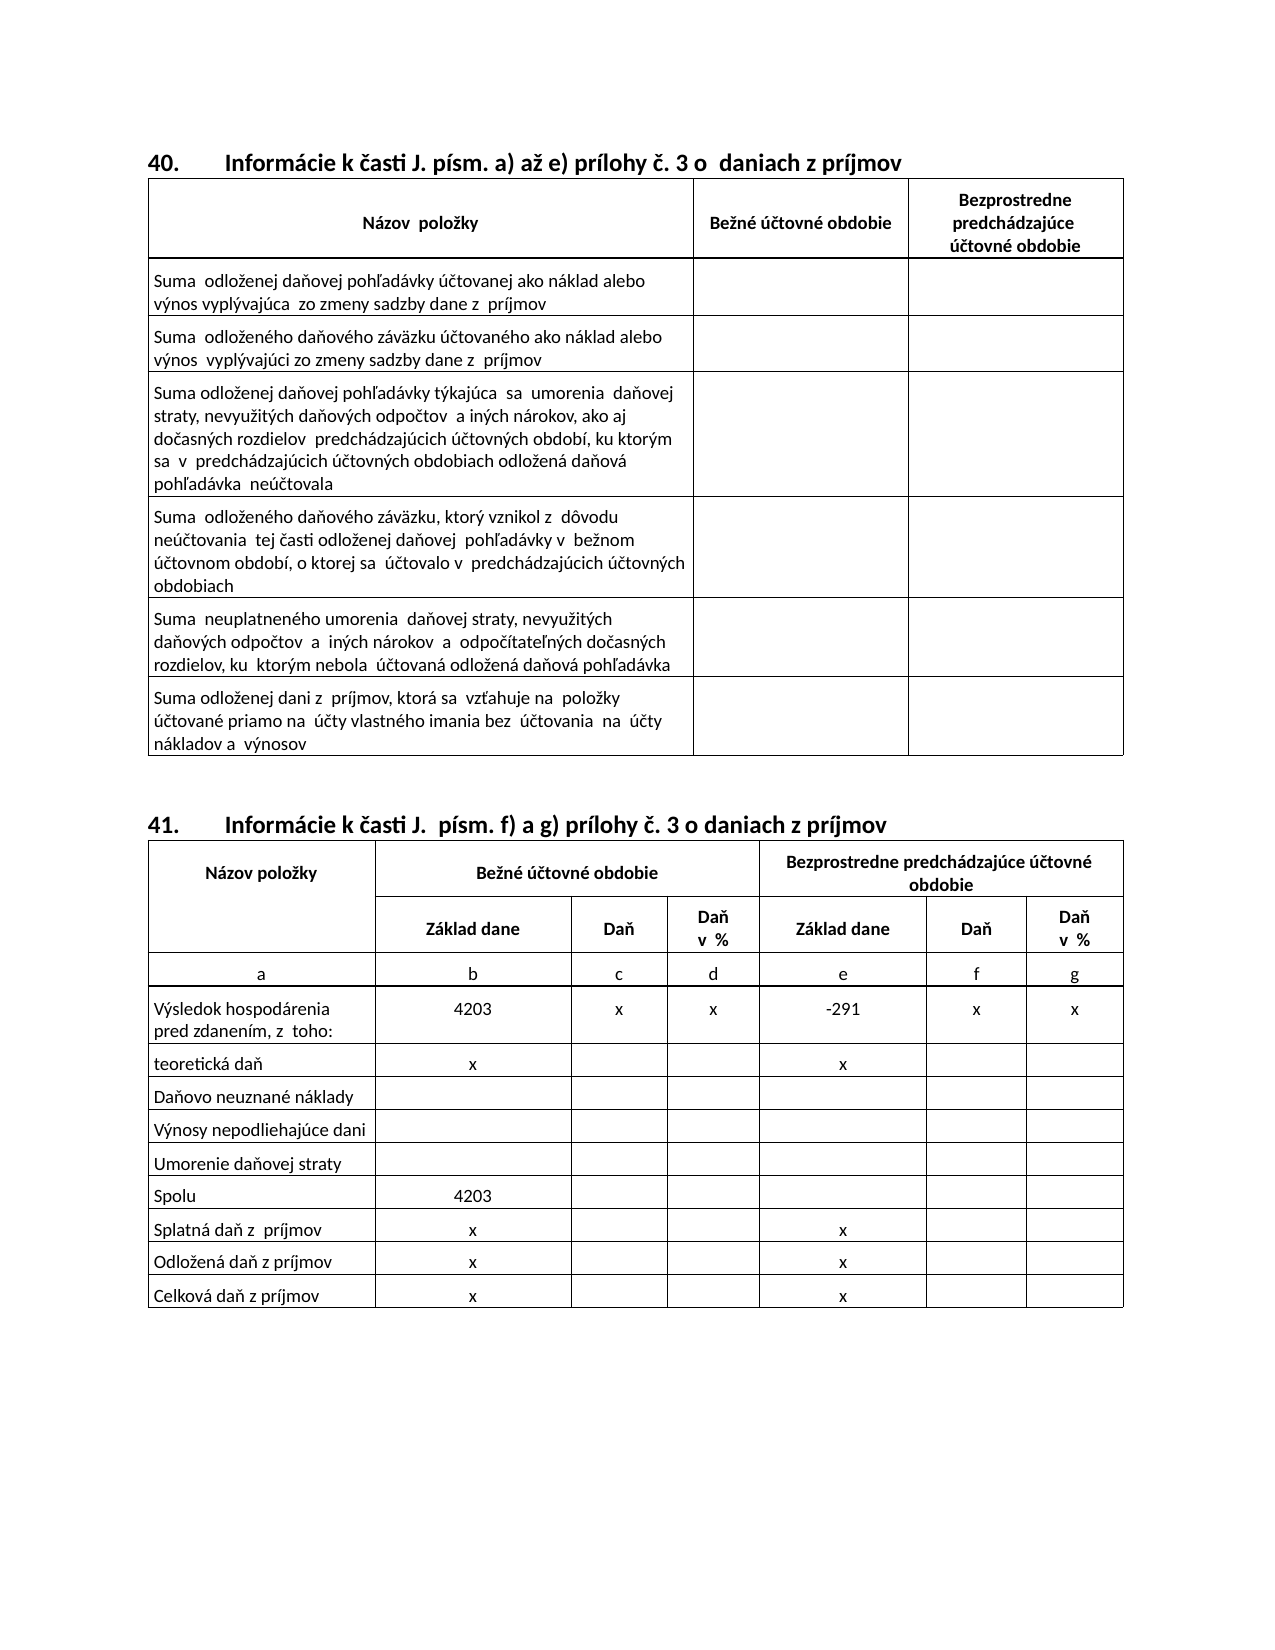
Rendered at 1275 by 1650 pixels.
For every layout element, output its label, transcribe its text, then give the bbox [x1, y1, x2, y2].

table_cell Daň [927, 897, 1026, 952]
table_cell [927, 1176, 1026, 1208]
table_cell [572, 1110, 667, 1142]
table_header Bezprostredne predchádzajúce účtovné obdobie [909, 179, 1123, 257]
table_cell [668, 1044, 759, 1076]
table_header Názov položky [149, 841, 375, 896]
table_cell [572, 1044, 667, 1076]
table_cell [909, 497, 1123, 597]
table_cell Suma odloženej dani z príjmov, ktorá sa vzťahuje na položky účtované priamo na účty vlastného imania bez účtovania na účty nákladov a výnosov [149, 677, 693, 755]
table_cell Základ dane [760, 897, 926, 952]
table_cell [1027, 1110, 1123, 1142]
table_cell [927, 1209, 1026, 1241]
table_cell [149, 896, 375, 952]
table_cell [668, 1242, 759, 1274]
table_cell [927, 1077, 1026, 1108]
table_cell x [1027, 987, 1123, 1042]
table_cell [1027, 1143, 1123, 1174]
table_cell Suma odloženej daňovej pohľadávky účtovanej ako náklad alebo výnos vyplývajúca zo zmeny sadzby dane z príjmov [149, 259, 693, 315]
table_cell x [760, 1044, 926, 1076]
table_cell d [668, 953, 759, 984]
table_cell x [668, 987, 759, 1042]
table_cell Výsledok hospodárenia pred zdanením, z toho: [149, 987, 375, 1042]
table_cell [1027, 1242, 1123, 1274]
table_cell [668, 1209, 759, 1241]
table_cell [909, 598, 1123, 676]
table_cell Daň v % [1027, 897, 1123, 952]
table_cell [927, 1044, 1026, 1076]
table_cell Spolu [149, 1176, 375, 1208]
table_cell x [760, 1275, 926, 1307]
table_cell [694, 677, 908, 755]
table_cell [572, 1176, 667, 1208]
table_cell [927, 1275, 1026, 1307]
table_cell Odložená daň z príjmov [149, 1242, 375, 1274]
table_cell Suma odloženého daňového záväzku, ktorý vznikol z dôvodu neúčtovania tej časti odloženej daňovej pohľadávky v bežnom účtovnom období, o ktorej sa účtovalo v predchádzajúcich účtovných obdobiach [149, 497, 693, 597]
table_cell Suma odloženého daňového záväzku účtovaného ako náklad alebo výnos vyplývajúci zo zmeny sadzby dane z príjmov [149, 316, 693, 371]
table_cell Celková daň z príjmov [149, 1275, 375, 1307]
table_cell [909, 372, 1123, 496]
table_cell [1027, 1209, 1123, 1241]
table_cell x [376, 1209, 571, 1241]
table_cell [1027, 1176, 1123, 1208]
table_cell [1027, 1275, 1123, 1307]
table_cell [376, 1110, 571, 1142]
table_cell Daň [572, 897, 667, 952]
table_cell Splatná daň z príjmov [149, 1209, 375, 1241]
table_cell g [1027, 953, 1123, 984]
table_cell [668, 1275, 759, 1307]
table_cell [694, 598, 908, 676]
table_cell [760, 1176, 926, 1208]
table_header Bežné účtovné obdobie [694, 179, 908, 257]
table_cell Suma neuplatneného umorenia daňovej straty, nevyužitých daňových odpočtov a iných nárokov a odpočítateľných dočasných rozdielov, ku ktorým nebola účtovaná odložená daňová pohľadávka [149, 598, 693, 676]
table_cell [572, 1242, 667, 1274]
table_cell x [760, 1209, 926, 1241]
table_cell [694, 259, 908, 315]
table_cell Suma odloženej daňovej pohľadávky týkajúca sa umorenia daňovej straty, nevyužitých daňových odpočtov a iných nárokov, ako aj dočasných rozdielov predchádzajúcich účtovných období, ku ktorým sa v predchádzajúcich účtovných obdobiach odložená daňová pohľadávka neúčtovala [149, 372, 693, 496]
table_cell c [572, 953, 667, 984]
table_cell [668, 1077, 759, 1108]
table_cell x [376, 1242, 571, 1274]
table_cell [760, 1077, 926, 1108]
table_cell [927, 1143, 1026, 1174]
table_cell Základ dane [376, 897, 571, 952]
table_cell [909, 677, 1123, 755]
table_cell b [376, 953, 571, 984]
table_cell Daň v % [668, 897, 759, 952]
table_cell [694, 316, 908, 371]
table_cell [760, 1143, 926, 1174]
table_cell [376, 1143, 571, 1174]
table_cell [668, 1143, 759, 1174]
table_cell 4203 [376, 1176, 571, 1208]
table_cell [927, 1242, 1026, 1274]
table_cell Umorenie daňovej straty [149, 1143, 375, 1174]
table_cell [1027, 1077, 1123, 1108]
table_cell [572, 1209, 667, 1241]
table_cell [668, 1110, 759, 1142]
table_cell [572, 1275, 667, 1307]
table_cell Výnosy nepodliehajúce dani [149, 1110, 375, 1142]
table_cell [909, 259, 1123, 315]
table_cell [909, 316, 1123, 371]
table_header Názov položky [149, 179, 693, 257]
table_header Bezprostredne predchádzajúce účtovné obdobie [760, 841, 1123, 896]
text 41. Informácie k časti J. písm. f) a g) prílohy č. 3 o daniach z príjmov [148, 809, 1127, 840]
table_cell x [376, 1275, 571, 1307]
table_cell x [760, 1242, 926, 1274]
table_cell e [760, 953, 926, 984]
text 40. Informácie k časti J. písm. a) až e) prílohy č. 3 o daniach z príjmov [148, 148, 1127, 178]
table_cell Daňovo neuznané náklady [149, 1077, 375, 1108]
table_cell -291 [760, 987, 926, 1042]
table_cell [1027, 1044, 1123, 1076]
table_cell a [149, 953, 375, 984]
table_header Bežné účtovné obdobie [376, 841, 759, 896]
table_cell x [927, 987, 1026, 1042]
table_cell [376, 1077, 571, 1108]
table_cell teoretická daň [149, 1044, 375, 1076]
table_cell [927, 1110, 1026, 1142]
table_cell [572, 1077, 667, 1108]
table_cell [760, 1110, 926, 1142]
table_cell x [376, 1044, 571, 1076]
table_cell [694, 497, 908, 597]
table_cell [572, 1143, 667, 1174]
table_cell f [927, 953, 1026, 984]
table_cell x [572, 987, 667, 1042]
table_cell [668, 1176, 759, 1208]
table_cell [694, 372, 908, 496]
table_cell 4203 [376, 987, 571, 1042]
